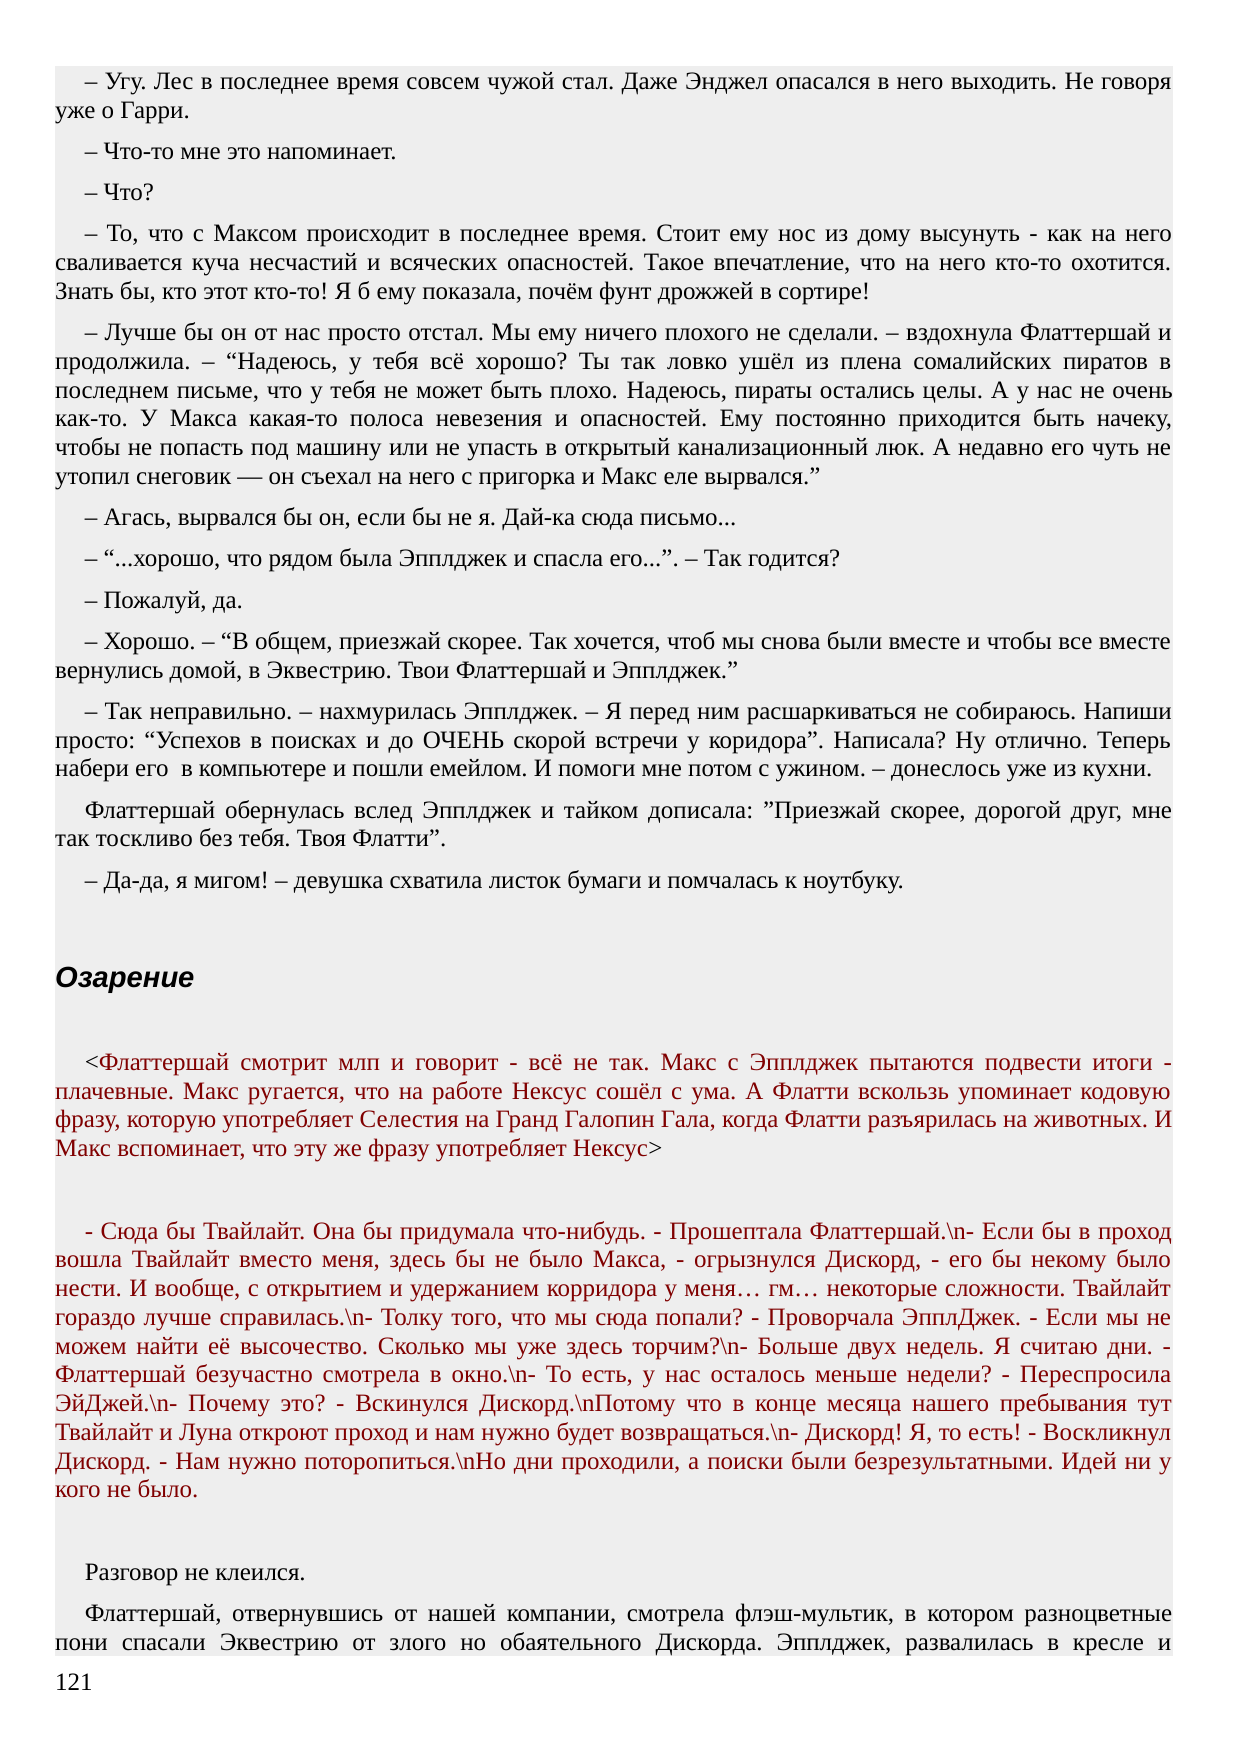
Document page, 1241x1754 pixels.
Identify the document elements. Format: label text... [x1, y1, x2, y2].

text – Лучше бы он от нас просто отстал. Мы ему ничего плохого не сделали. – вздохнула Флаттершай и продолжила. – “Надеюсь, у тебя всё хорошо? Ты так ловко ушёл из плена сомалийских пиратов в последнем письме, что у тебя не может быть плохо. Надеюсь, пираты остались целы. А у нас не очень как-то. У Макса какая-то полоса невезения и опасностей. Ему постоянно приходится быть начеку, чтобы не попасть под машину или не упасть в открытый канализационный люк. А недавно его чуть не утопил снеговик — он съехал на него с пригорка и Макс еле вырвался.” [55, 317, 1173, 490]
text – Что-то мне это напоминает. [55, 136, 1173, 165]
text – То, что с Максом происходит в последнее время. Стоит ему нос из дому высунуть - как на него сваливается куча несчастий и всяческих опасностей. Такое впечатление, что на него кто-то охотится. Знать бы, кто этот кто-то! Я б ему показала, почём фунт дрожжей в сортире! [55, 218, 1173, 305]
text – Что? [55, 177, 1173, 206]
text – Хорошо. – “В общем, приезжай скорее. Так хочется, чтоб мы снова были вместе и чтобы все вместе вернулись домой, в Эквестрию. Твои Флаттершай и Эпплджек.” [55, 626, 1173, 683]
text – Так неправильно. – нахмурилась Эпплджек. – Я перед ним расшаркиваться не собираюсь. Напиши просто: “Успехов в поисках и до ОЧЕНЬ скорой встречи у коридора”. Написала? Ну отлично. Теперь набери его в компьютере и пошли емейлом. И помоги мне потом с ужином. – донеслось уже из кухни. [55, 696, 1173, 782]
text – “...хорошо, что рядом была Эпплджек и спасла его...”. – Так годится? [55, 543, 1173, 572]
text Флаттершай обернулась вслед Эпплджек и тайком дописала: ”Приезжай скорее, дорогой друг, мне так тоскливо без тебя. Твоя Флатти”. [55, 795, 1173, 852]
text – Агась, вырвался бы он, если бы не я. Дай-ка сюда письмо... [55, 502, 1173, 531]
text – Пожалуй, да. [55, 585, 1173, 613]
text – Угу. Лес в последнее время совсем чужой стал. Даже Энджел опасался в него выходить. Не говоря уже о Гарри. [55, 66, 1173, 123]
text - Сюда бы Твайлайт. Она бы придумала что-нибудь. - Прошептала Флаттершай.\n- Если бы в проход вошла Твайлайт вместо меня, здесь бы не было Макса, - огрызнулся Дискорд, - его бы некому было нести. И вообще, с открытием и удержанием корридора у меня… гм… некоторые сложности. Твайлайт гораздо лучше справилась.\n- Толку того, что мы сюда попали? - Проворчала ЭпплДжек. - Если мы не можем найти её высочество. Сколько мы уже здесь торчим?\n- Больше двух недель. Я считаю дни. - Флаттершай безучастно смотрела в окно.\n- То есть, у нас осталось меньше недели? - Переспросила ЭйДжей.\n- Почему это? - Вскинулся Дискорд.\nПотому что в конце месяца нашего пребывания тут Твайлайт и Луна откроют проход и нам нужно будет возвращаться.\n- Дискорд! Я, то есть! - Воскликнул Дискорд. - Нам нужно поторопиться.\nНо дни проходили, а поиски были безрезультатными. Идей ни у кого не было. [55, 1216, 1173, 1503]
text <Флаттершай смотрит млп и говорит - всё не так. Макс с Эпплджек пытаются подвести итоги - плачевные. Макс ругается, что на работе Нексус сошёл с ума. А Флатти вскользь упоминает кодовую фразу, которую употребляет Селестия на Гранд Галопин Гала, когда Флатти разъярилась на животных. И Макс вспоминает, что эту же фразу употребляет Нексус> [55, 1047, 1173, 1162]
text Флаттершай, отвернувшись от нашей компании, смотрела флэш-мультик, в котором разноцветные пони спасали Эквестрию от злого но обаятельного Дискорда. Эпплджек, развалилась в кресле и [55, 1598, 1173, 1656]
text – Да-да, я мигом! – девушка схватила листок бумаги и помчалась к ноутбуку. [55, 865, 1173, 893]
subtitle Озарение [55, 960, 1173, 993]
text Разговор не клеился. [55, 1557, 1173, 1586]
